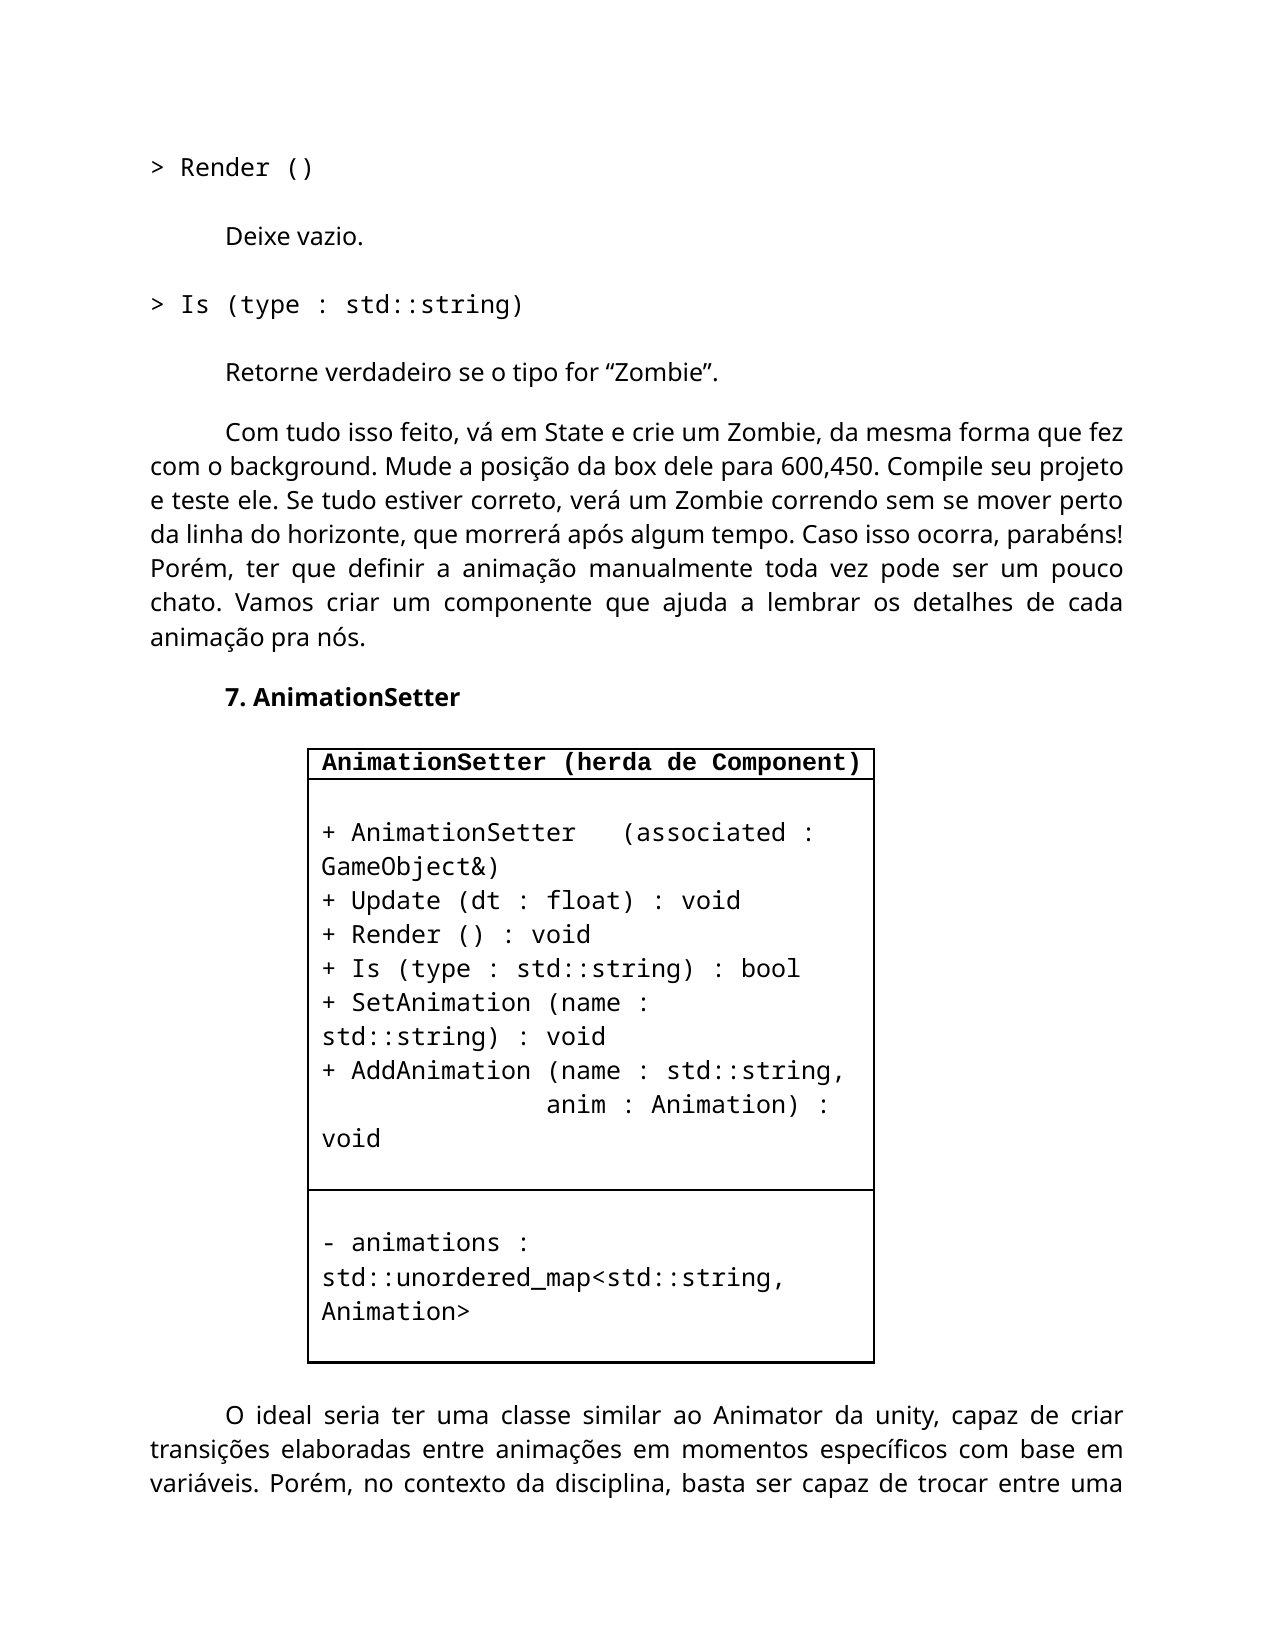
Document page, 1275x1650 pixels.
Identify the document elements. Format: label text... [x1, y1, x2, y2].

text Deixe vazio. [150, 218, 1125, 252]
text Com tudo isso feito, vá em State e crie um Zombie, da mesma forma que fez com o background. Mude a posição da box dele para 600,450. Compile seu projeto e teste ele. Se tudo estiver correto, verá um Zombie correndo sem se mover perto da linha do horizonte, que morrerá após algum tempo. Caso isso ocorra, parabéns! Porém, ter que definir a animação manualmente toda vez pode ser um pouco chato. Vamos criar um componente que ajuda a lembrar os detalhes de cada animação pra nós. [150, 415, 1125, 653]
text O ideal seria ter uma classe similar ao Animator da unity, capaz de criar transições elaboradas entre animações em momentos específicos com base em variáveis. Porém, no contexto da disciplina, basta ser capaz de trocar entre uma [150, 1397, 1125, 1500]
table_header AnimationSetter (herda de Component) [309, 750, 873, 778]
text > Render () [150, 150, 1125, 184]
text > Is (type : std::string) [150, 286, 1125, 320]
text 7. AnimationSetter [150, 679, 1125, 714]
table_cell - animations : std::unordered_map<std::string, Animation> [309, 1191, 873, 1361]
text Retorne verdadeiro se o tipo for “Zombie”. [150, 354, 1125, 388]
table_cell + AnimationSetter (associated : GameObject&) + Update (dt : float) : void + Render () : void + Is (type : std::string) : bool + SetAnimation (name : std::string) : void + AddAnimation (name : std::string, anim : Animation) : void [309, 780, 873, 1189]
